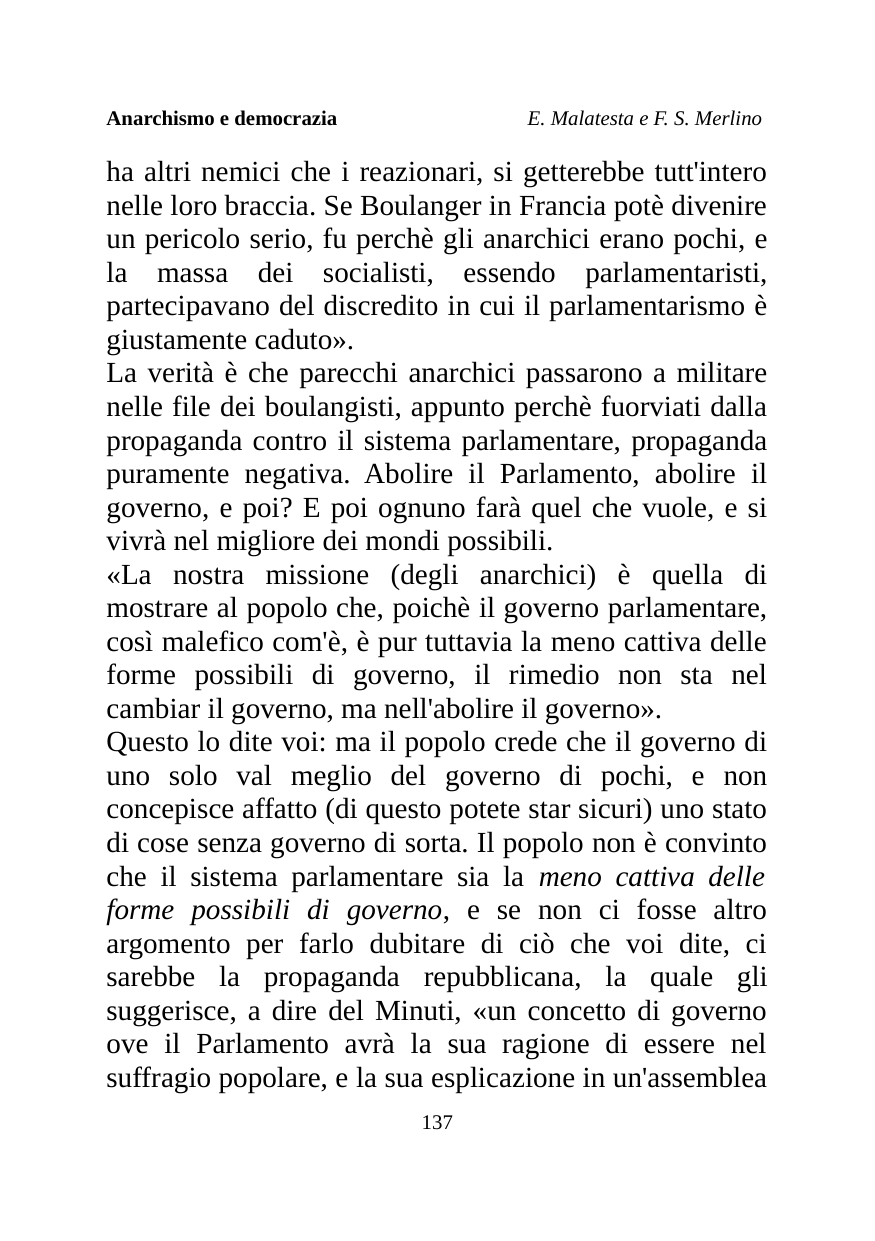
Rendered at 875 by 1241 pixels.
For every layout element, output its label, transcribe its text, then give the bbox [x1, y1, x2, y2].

text La verità è che parecchi anarchici passarono a militare nelle file dei boulangisti, appunto perchè fuorviati dalla propaganda contro il sistema parlamentare, propaganda puramente negativa. Abolire il Parlamento, abolire il governo, e poi? E poi ognuno farà quel che vuole, e si vivrà nel migliore dei mondi possibili. [106, 356, 768, 557]
text ha altri nemici che i reazionari, si getterebbe tutt'intero nelle loro braccia. Se Boulanger in Francia potè divenire un pericolo serio, fu perchè gli anarchici erano pochi, e la massa dei socialisti, essendo parlamentaristi, partecipavano del discredito in cui il parlamentarismo è giustamente caduto». [106, 154, 768, 356]
text «La nostra missione (degli anarchici) è quella di mostrare al popolo che, poichè il governo parlamentare, così malefico com'è, è pur tuttavia la meno cattiva delle forme possibili di governo, il rimedio non sta nel cambiar il governo, ma nell'abolire il governo». [106, 557, 768, 724]
text Questo lo dite voi: ma il popolo crede che il governo di uno solo val meglio del governo di pochi, e non concepisce affatto (di questo potete star sicuri) uno stato di cose senza governo di sorta. Il popolo non è convinto che il sistema parlamentare sia la meno cattiva delle forme possibili di governo, e se non ci fosse altro argomento per farlo dubitare di ciò che voi dite, ci sarebbe la propaganda repubblicana, la quale gli suggerisce, a dire del Minuti, «un concetto di governo ove il Parlamento avrà la sua ragione di essere nel suffragio popolare, e la sua esplicazione in un'assemblea [106, 724, 768, 1093]
